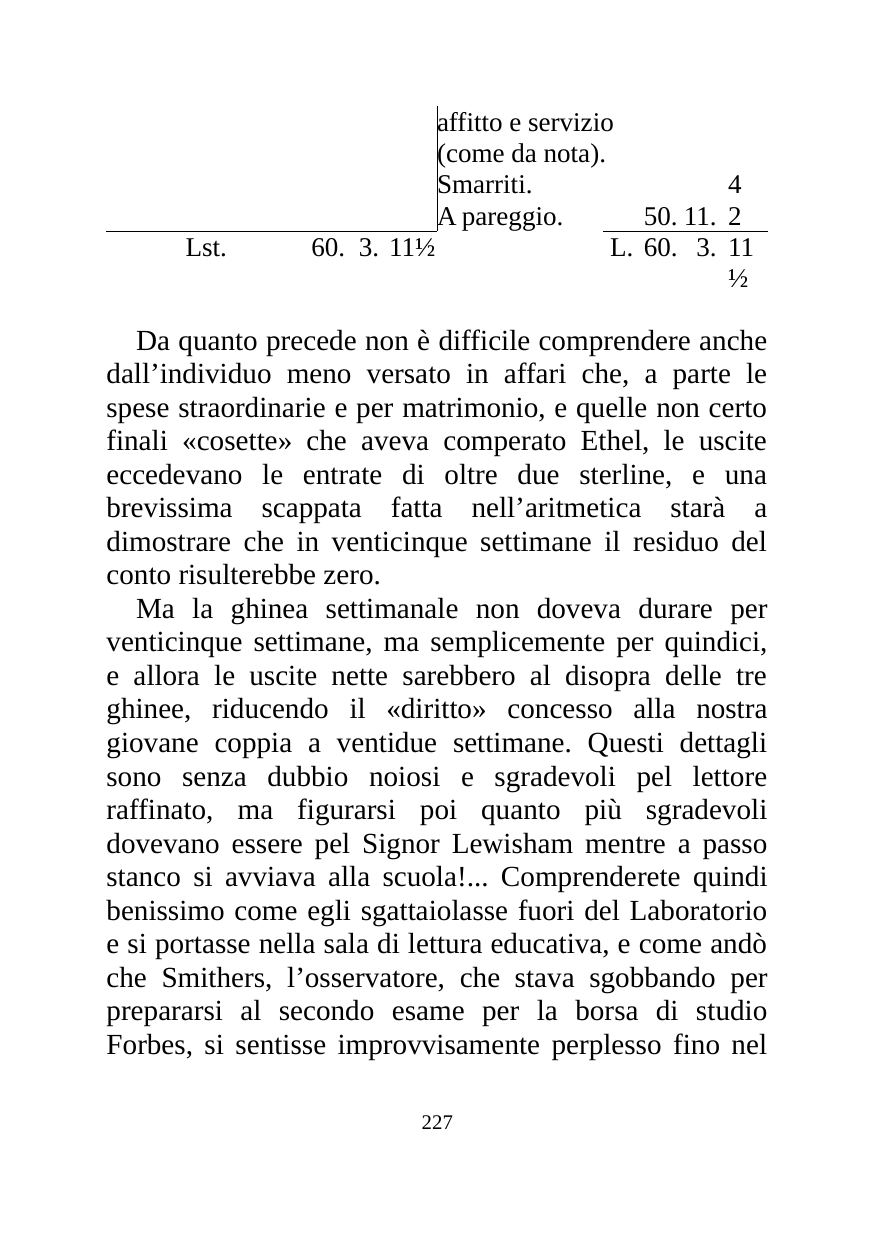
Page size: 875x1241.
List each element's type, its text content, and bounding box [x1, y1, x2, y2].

table_cell 50. [633, 200, 677, 231]
table_cell 3. [350, 232, 387, 293]
table_cell [106, 106, 306, 168]
table_cell [437, 231, 603, 293]
table_cell [677, 169, 716, 200]
table_cell [106, 169, 306, 200]
table_cell 3. [677, 232, 716, 293]
table_cell [716, 106, 768, 168]
table_cell [306, 106, 350, 168]
text Ma la ghinea settimanale non doveva durare per venticinque settimane, ma semplicemente per quindici, e allora le uscite nette sarebbero al disopra delle tre ghinee, riducendo il «diritto» concesso alla nostra giovane coppia a ventidue settimane. Questi dettagli sono senza dubbio noiosi e sgradevoli pel lettore raffinato, ma figurarsi poi quanto più sgradevoli dovevano essere pel Signor Lewisham mentre a passo stanco si avviava alla scuola!... Comprenderete quindi benissimo come egli sgattaiolasse fuori del Laboratorio e si portasse nella sala di lettura educativa, e come andò che Smithers, l’osservatore, che stava sgobbando per prepararsi al secondo esame per la borsa di studio Forbes, si sentisse improvvisamente perplesso fino nel [106, 591, 768, 1061]
table_cell [387, 106, 437, 168]
table_cell 11½ [716, 232, 768, 293]
table_cell [306, 200, 350, 231]
table_cell L. [603, 232, 633, 293]
table_cell [350, 106, 387, 168]
table_cell 60. [306, 232, 350, 293]
table_cell 11½ [387, 232, 437, 293]
table_cell [633, 169, 677, 200]
text Da quanto precede non è difficile comprendere anche dall’individuo meno versato in affari che, a parte le spese straordinarie e per matrimonio, e quelle non certo finali «cosette» che aveva comperato Ethel, le uscite eccedevano le entrate di oltre due sterline, e una brevissima scappata fatta nell’aritmetica starà a dimostrare che in venticinque settimane il residuo del conto risulterebbe zero. [106, 323, 768, 591]
table_cell 4 [716, 169, 768, 200]
table_cell Lst. [106, 232, 306, 293]
table_cell [387, 200, 437, 231]
table_cell [387, 169, 437, 200]
table_cell [677, 106, 716, 168]
table_cell 60. [633, 232, 677, 293]
table_cell [633, 106, 677, 168]
table_cell [106, 200, 306, 231]
table_cell A pareggio. [438, 200, 633, 231]
table_cell [350, 200, 387, 231]
table_cell affitto e servizio (come da nota). [438, 106, 633, 168]
table_cell [350, 169, 387, 200]
table_cell 11. [677, 200, 716, 231]
table_cell [306, 169, 350, 200]
table_cell 2 [716, 200, 768, 231]
table_cell Smarriti. [438, 169, 633, 200]
